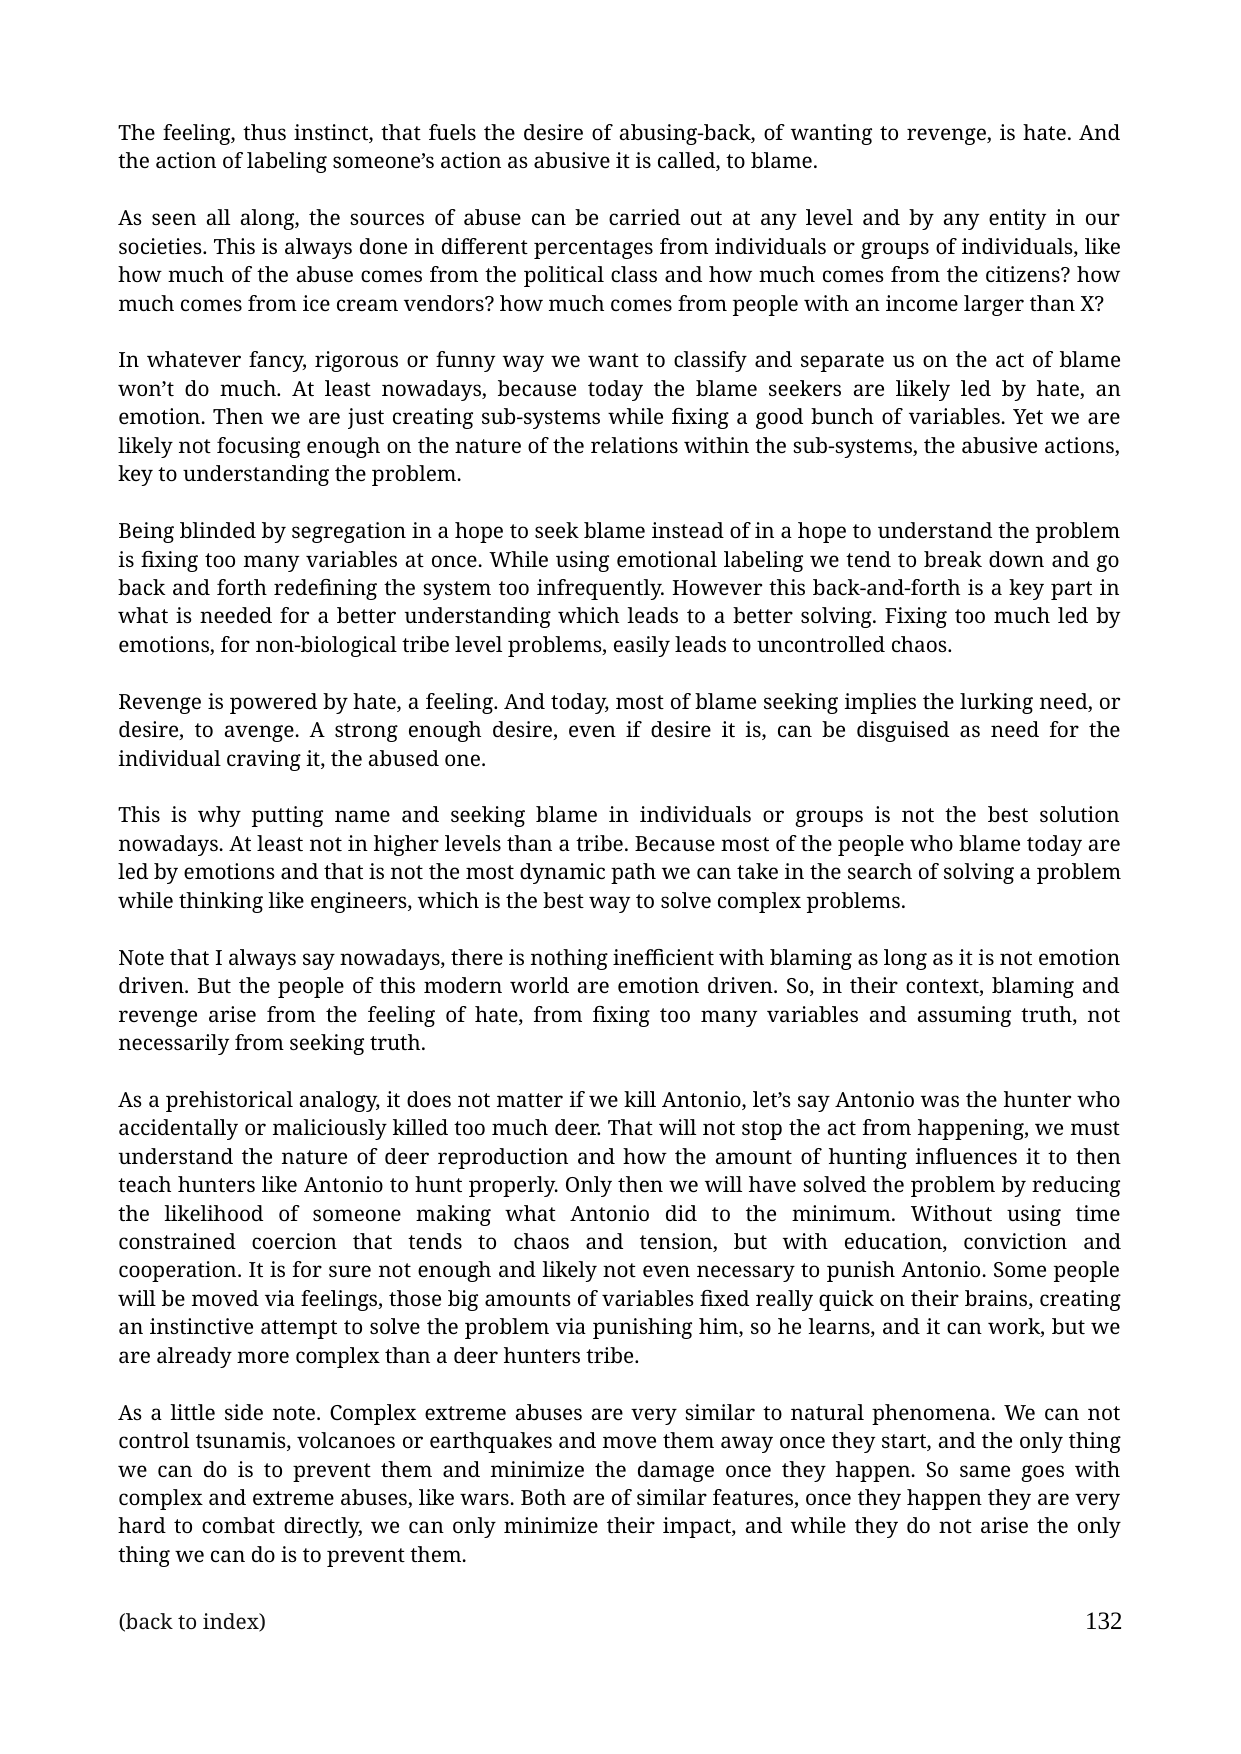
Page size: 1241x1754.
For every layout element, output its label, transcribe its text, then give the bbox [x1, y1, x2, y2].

text As seen all along, the sources of abuse can be carried out at any level and by any entity in our societies. This is always done in different percentages from individuals or groups of individuals, like how much of the abuse comes from the political class and how much comes from the citizens? how much comes from ice cream vendors? how much comes from people with an income larger than X? [118, 203, 1122, 317]
text As a little side note. Complex extreme abuses are very similar to natural phenomena. We can not control tsunamis, volcanoes or earthquakes and move them away once they start, and the only thing we can do is to prevent them and minimize the damage once they happen. So same goes with complex and extreme abuses, like wars. Both are of similar features, once they happen they are very hard to combat directly, we can only minimize their impact, and while they do not arise the only thing we can do is to prevent them. [118, 1398, 1122, 1568]
text As a prehistorical analogy, it does not matter if we kill Antonio, let’s say Antonio was the hunter who accidentally or maliciously killed too much deer. That will not stop the act from happening, we must understand the nature of deer reproduction and how the amount of hunting influences it to then teach hunters like Antonio to hunt properly. Only then we will have solved the problem by reducing the likelihood of someone making what Antonio did to the minimum. Without using time constrained coercion that tends to chaos and tension, but with education, conviction and cooperation. It is for sure not enough and likely not even necessary to punish Antonio. Some people will be moved via feelings, those big amounts of variables fixed really quick on their brains, creating an instinctive attempt to solve the problem via punishing him, so he learns, and it can work, but we are already more complex than a deer hunters tribe. [118, 1085, 1122, 1369]
text In whatever fancy, rigorous or funny way we want to classify and separate us on the act of blame won’t do much. At least nowadays, because today the blame seekers are likely led by hate, an emotion. Then we are just creating sub-systems while fixing a good bunch of variables. Yet we are likely not focusing enough on the nature of the relations within the sub-systems, the abusive actions, key to understanding the problem. [118, 346, 1122, 488]
text This is why putting name and seeking blame in individuals or groups is not the best solution nowadays. At least not in higher levels than a tribe. Because most of the people who blame today are led by emotions and that is not the most dynamic path we can take in the search of solving a problem while thinking like engineers, which is the best way to solve complex problems. [118, 801, 1122, 914]
text Being blinded by segregation in a hope to seek blame instead of in a hope to understand the problem is fixing too many variables at once. While using emotional labeling we tend to break down and go back and forth redefining the system too infrequently. However this back-and-forth is a key part in what is needed for a better understanding which leads to a better solving. Fixing too much led by emotions, for non-biological tribe level problems, easily leads to uncontrolled chaos. [118, 516, 1122, 658]
text Note that I always say nowadays, there is nothing inefficient with blaming as long as it is not emotion driven. But the people of this modern world are emotion driven. So, in their context, blaming and revenge arise from the feeling of hate, from fixing too many variables and assuming truth, not necessarily from seeking truth. [118, 943, 1122, 1057]
text The feeling, thus instinct, that fuels the desire of abusing-back, of wanting to revenge, is hate. And the action of labeling someone’s action as abusive it is called, to blame. [118, 118, 1122, 175]
text Revenge is powered by hate, a feeling. And today, most of blame seeking implies the lurking need, or desire, to avenge. A strong enough desire, even if desire it is, can be disguised as need for the individual craving it, the abused one. [118, 687, 1122, 772]
